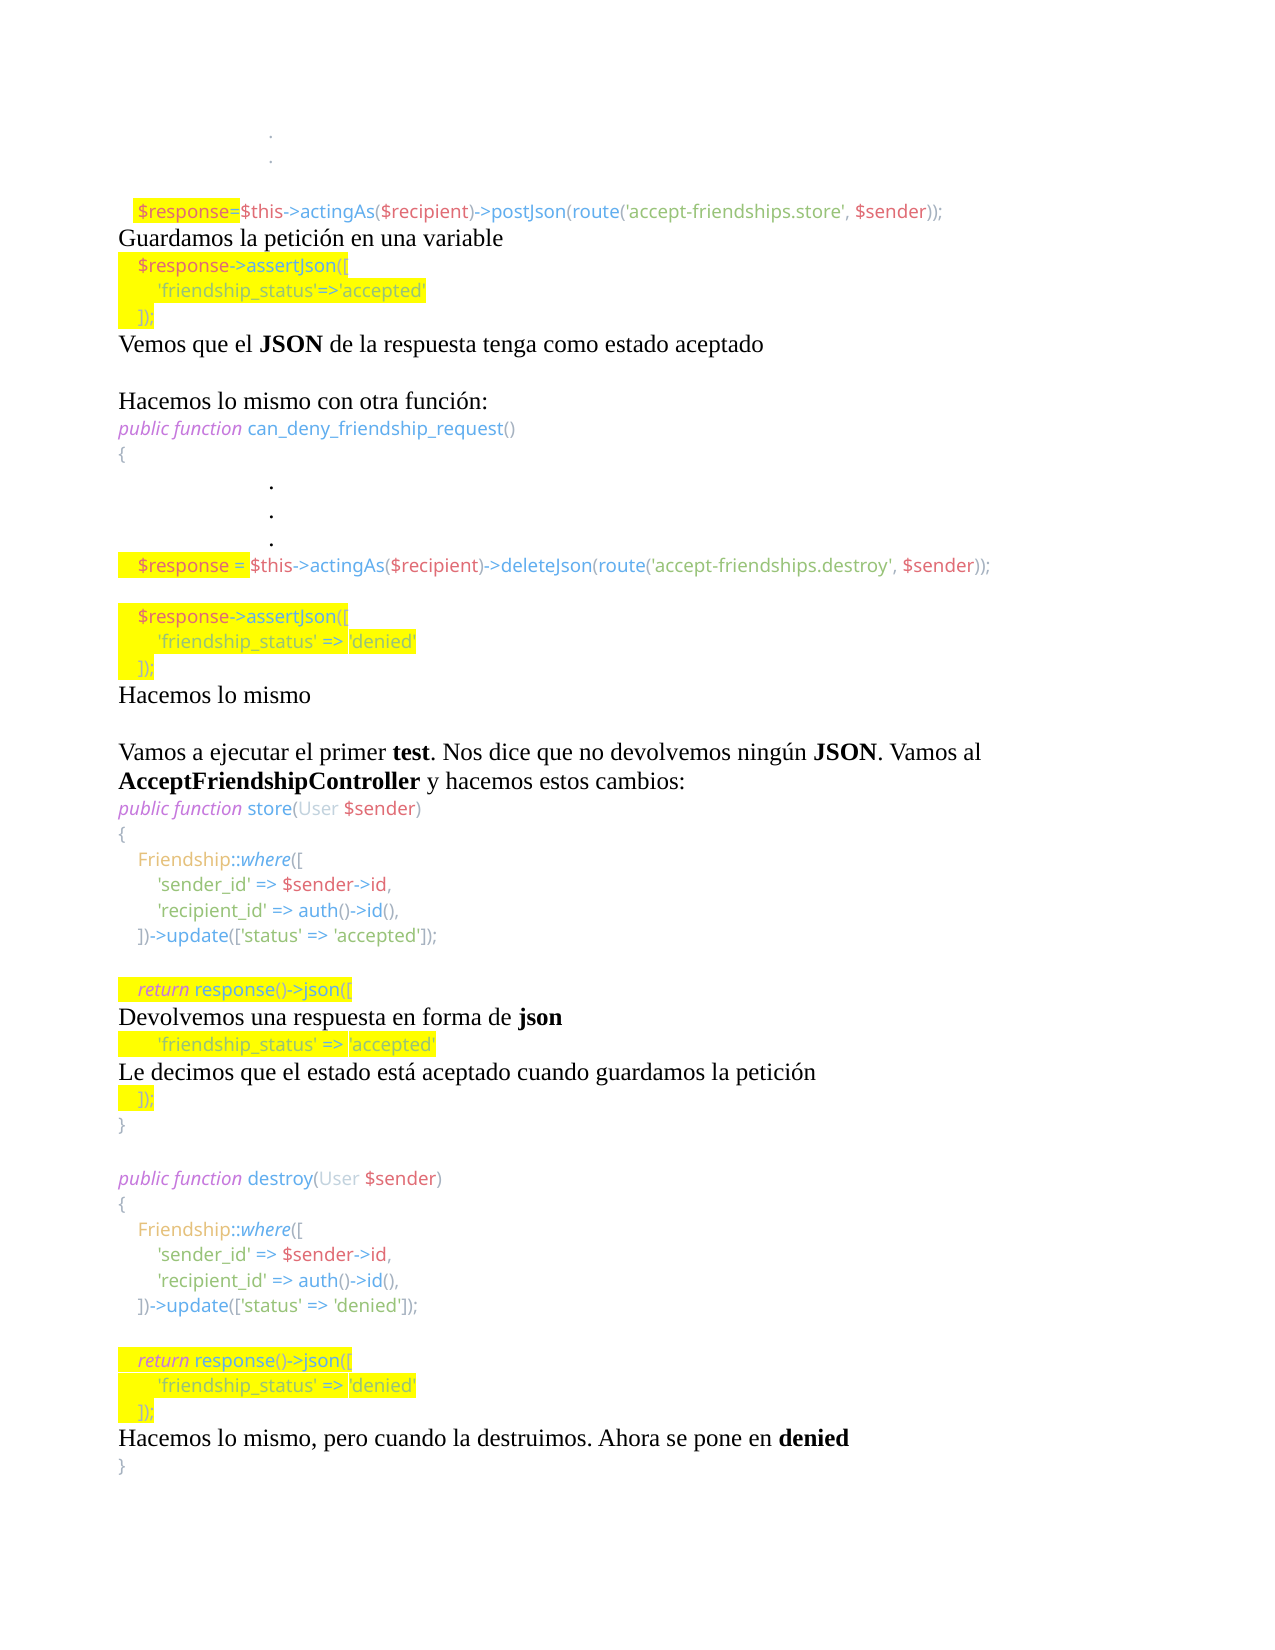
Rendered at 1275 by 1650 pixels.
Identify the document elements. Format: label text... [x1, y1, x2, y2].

text public function can_deny_friendship_request() { . [118, 415, 1157, 495]
text 'friendship_status' => 'accepted' Le decimos que el estado está aceptado cuando guardamos la petición [118, 1031, 1157, 1085]
text Vamos a ejecutar el primer test. Nos dice que no devolvemos ningún JSON. Vamos al AcceptFriendshipController y hacemos estos cambios: [118, 737, 1157, 795]
text . $response=$this->actingAs($recipient)->postJson(route('accept-friendships.store', $sender)); Guardamos la petición en una variable $response->assertJson([ 'friendship_status'=>'accepted' ]); [118, 144, 1157, 329]
text Vemos que el JSON de la respuesta tenga como estado aceptado [118, 329, 1157, 357]
text . [118, 495, 1157, 523]
text public function store(User $sender) { Friendship::where([ 'sender_id' => $sender->id, 'recipient_id' => auth()->id(), ])->update(['status' => 'accepted']); return response()->json([ Devolvemos una respuesta en forma de json [118, 795, 1157, 1031]
text Hacemos lo mismo con otra función: [118, 386, 1157, 415]
text . [118, 118, 1157, 144]
text . $response = $this->actingAs($recipient)->deleteJson(route('accept-friendships.destroy', $sender)); $response->assertJson([ 'friendship_status' => 'denied' ]); [118, 523, 1157, 680]
text ]); } public function destroy(User $sender) { Friendship::where([ 'sender_id' => $sender->id, 'recipient_id' => auth()->id(), ])->update(['status' => 'denied']); return response()->json([ 'friendship_status' => 'denied' ]); [118, 1085, 1157, 1423]
text Hacemos lo mismo [118, 680, 1157, 709]
text Hacemos lo mismo, pero cuando la destruimos. Ahora se pone en denied } [118, 1423, 1157, 1478]
